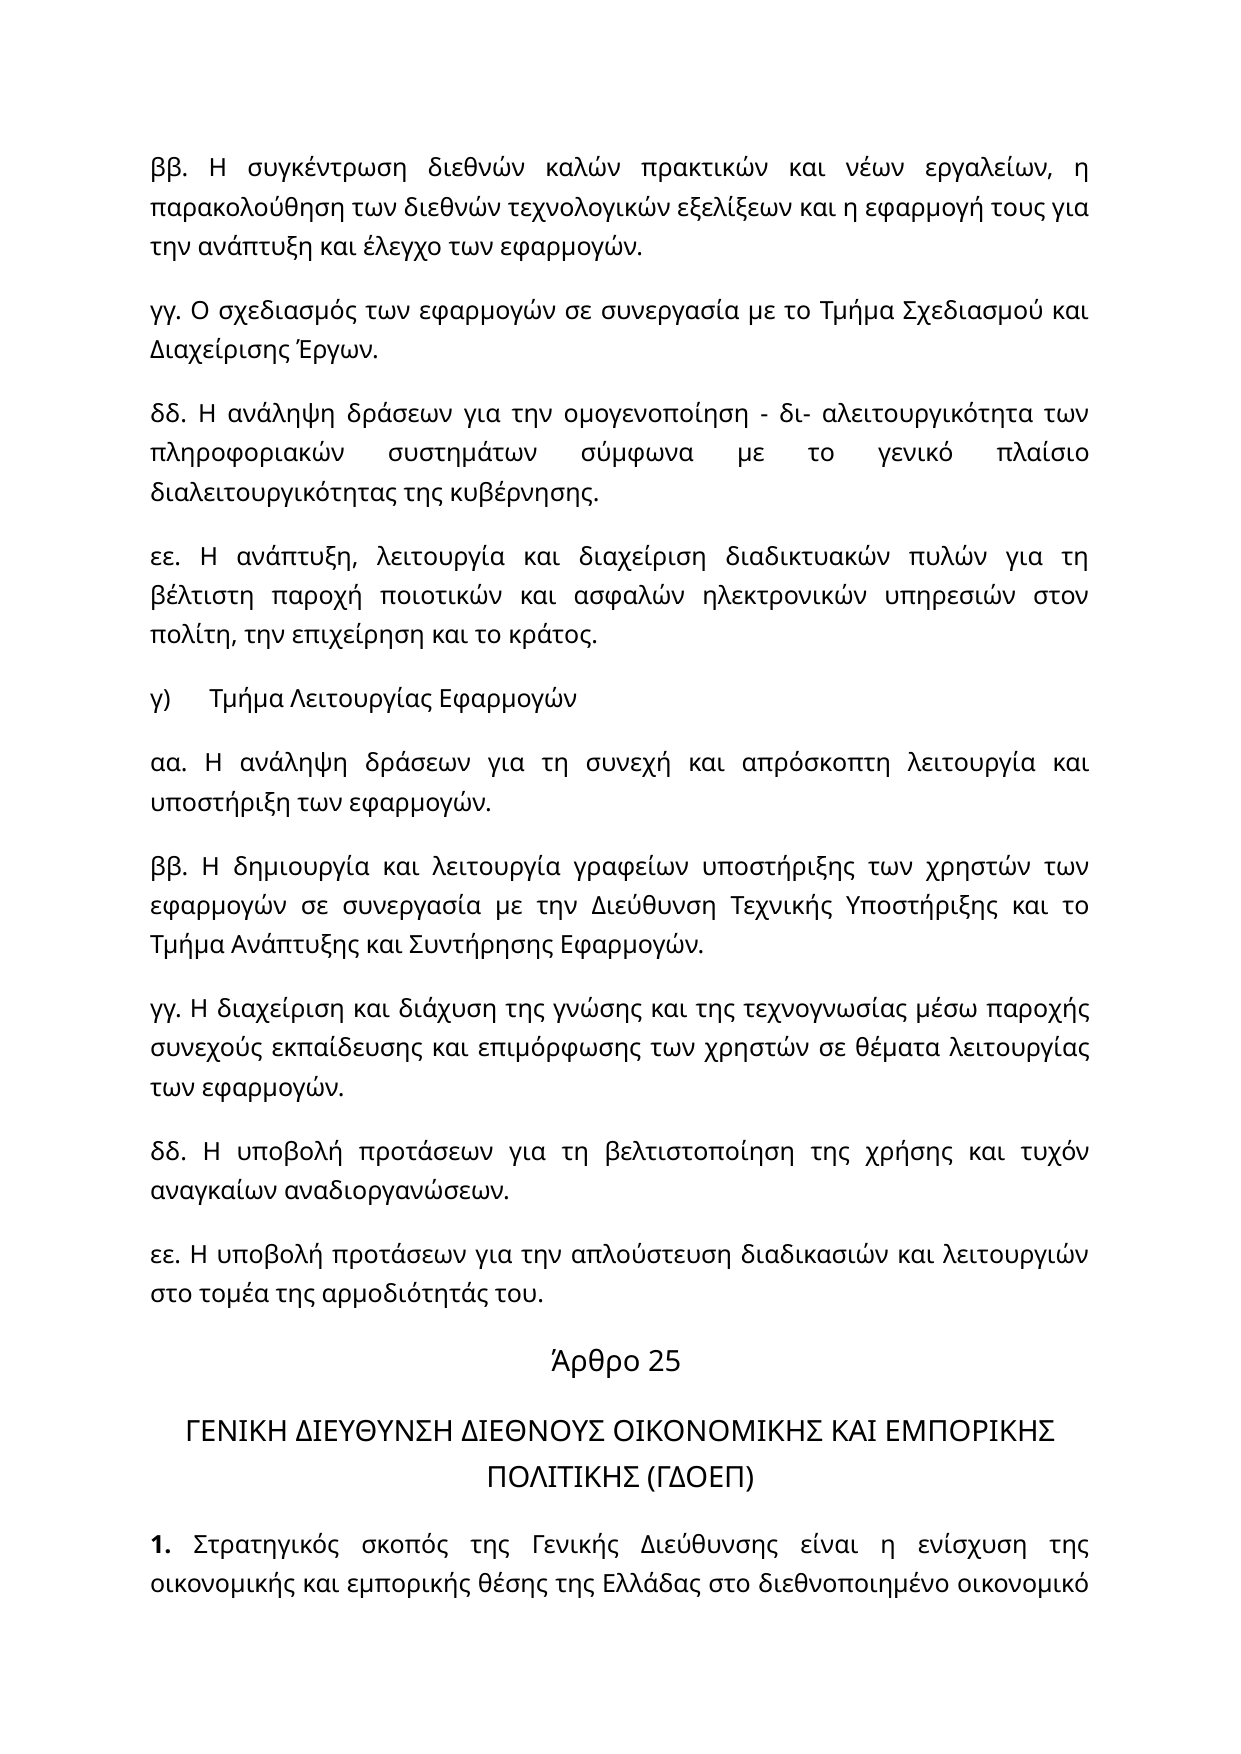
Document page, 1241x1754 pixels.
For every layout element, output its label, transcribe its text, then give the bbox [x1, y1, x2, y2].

text αα. Η ανάληψη δράσεων για τη συνεχή και απρόσκοπτη λειτουργία και υποστήριξη των εφαρμογών. [150, 745, 1090, 818]
text δδ. Η υποβολή προτάσεων για τη βελτιστοποίηση της χρήσης και τυχόν αναγκαίων αναδιοργανώσεων. [150, 1133, 1090, 1207]
list γ) Τμήμα Λειτουργίας Εφαρμογών [150, 681, 1090, 715]
text γγ. Ο σχεδιασμός των εφαρμογών σε συνεργασία με το Τμήμα Σχεδιασμού και Διαχείρισης Έργων. [150, 292, 1090, 366]
text ββ. Η δημιουργία και λειτουργία γραφείων υποστήριξης των χρηστών των εφαρμογών σε συνεργασία με την Διεύθυνση Τεχνικής Υποστήριξης και το Τμήμα Ανάπτυξης και Συντήρησης Εφαρμογών. [150, 848, 1090, 961]
text γγ. Η διαχείριση και διάχυση της γνώσης και της τεχνογνωσίας μέσω παροχής συνεχούς εκπαίδευσης και επιμόρφωσης των χρηστών σε θέματα λειτουργίας των εφαρμογών. [150, 991, 1090, 1103]
text 1. Στρατηγικός σκοπός της Γενικής Διεύθυνσης είναι η ενίσχυση της οικονομικής και εμπορικής θέσης της Ελλάδας στο διεθνοποιημένο οικονομικό [150, 1527, 1090, 1600]
subtitle Άρθρο 25 [150, 1340, 1090, 1380]
text ββ. Η συγκέντρωση διεθνών καλών πρακτικών και νέων εργαλείων, η παρακολούθηση των διεθνών τεχνολογικών εξελίξεων και η εφαρμογή τους για την ανάπτυξη και έλεγχο των εφαρμογών. [150, 150, 1090, 262]
text δδ. Η ανάληψη δράσεων για την ομογενοποίηση - δι- αλειτουργικότητα των πληροφοριακών συστημάτων σύμφωνα με το γενικό πλαίσιο διαλειτουργικότητας της κυβέρνησης. [150, 396, 1090, 508]
subtitle ΓΕΝΙΚΗ ΔΙΕΥΘΥΝΣΗ ΔΙΕΘΝΟΥΣ ΟΙΚΟΝΟΜΙΚΗΣ ΚΑΙ ΕΜΠΟΡΙΚΗΣ ΠΟΛΙΤΙΚΗΣ (ΓΔΟΕΠ) [150, 1411, 1090, 1496]
text εε. Η υποβολή προτάσεων για την απλούστευση διαδικασιών και λειτουργιών στο τομέα της αρμοδιότητάς του. [150, 1237, 1090, 1310]
text εε. Η ανάπτυξη, λειτουργία και διαχείριση διαδικτυακών πυλών για τη βέλτιστη παροχή ποιοτικών και ασφαλών ηλεκτρονικών υπηρεσιών στον πολίτη, την επιχείρηση και το κράτος. [150, 538, 1090, 651]
